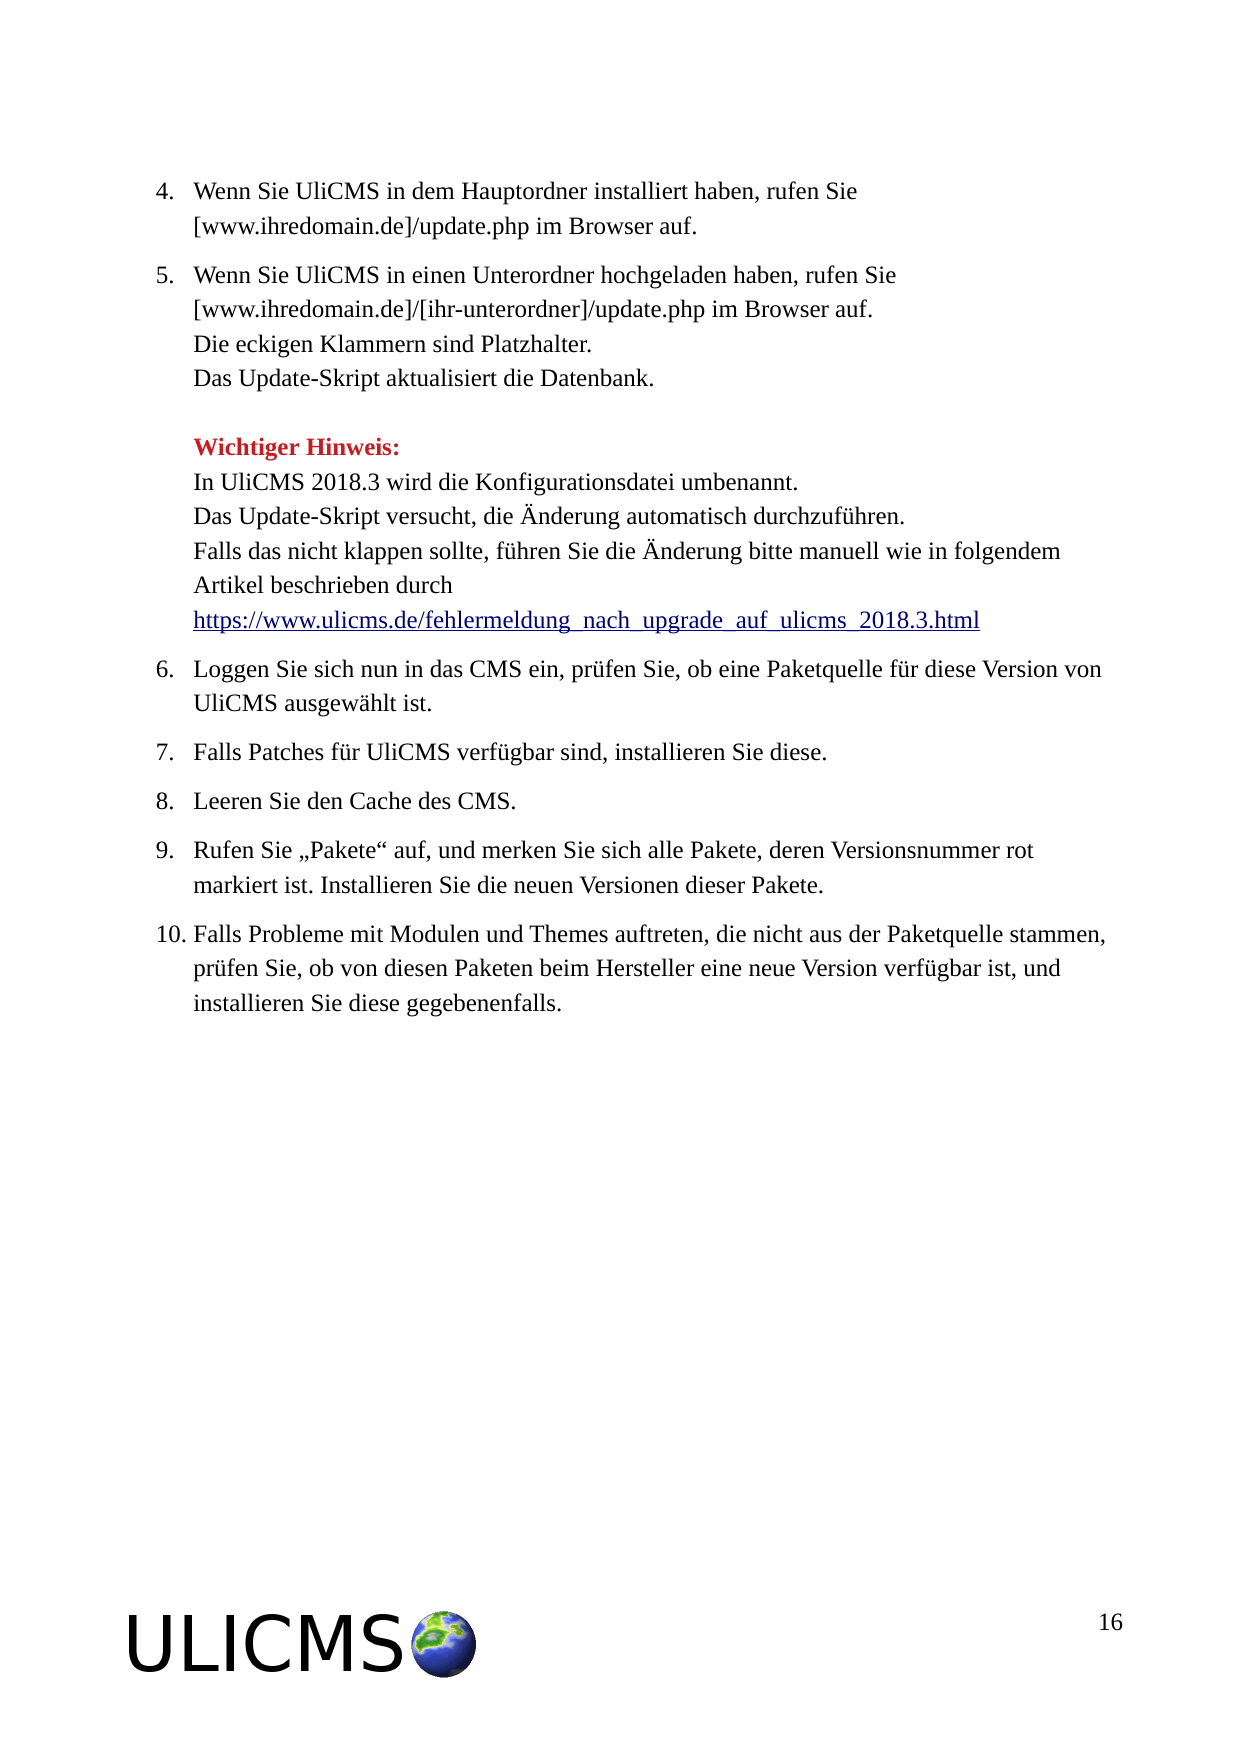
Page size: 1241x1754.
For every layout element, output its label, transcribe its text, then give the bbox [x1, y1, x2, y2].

list Loggen Sie sich nun in das CMS ein, prüfen Sie, ob eine Paketquelle für diese Version von UliCMS ausgewählt ist. [156, 654, 1123, 717]
list Falls Probleme mit Modulen und Themes auftreten, die nicht aus der Paketquelle stammen, prüfen Sie, ob von diesen Paketen beim Hersteller eine neue Version verfügbar ist, und installieren Sie diese gegebenenfalls. [156, 919, 1123, 1017]
list Wenn Sie UliCMS in dem Hauptordner installiert haben, rufen Sie [www.ihredomain.de]/update.php im Browser auf. [156, 176, 1123, 239]
list Leeren Sie den Cache des CMS. [156, 786, 1123, 815]
list Falls Patches für UliCMS verfügbar sind, installieren Sie diese. [156, 737, 1123, 766]
list Rufen Sie „Pakete“ auf, und merken Sie sich alle Pakete, deren Versionsnummer rot markiert ist. Installieren Sie die neuen Versionen dieser Pakete. [156, 835, 1123, 899]
list Wenn Sie UliCMS in einen Unterordner hochgeladen haben, rufen Sie [www.ihredomain.de]/[ihr-unterordner]/update.php im Browser auf. Die eckigen Klammern sind Platzhalter. Das Update-Skript aktualisiert die Datenbank. Wichtiger Hinweis: In UliCMS 2018.3 wird die Konfigurationsdatei umbenannt. Das Update-Skript versucht, die Änderung automatisch durchzuführen. Falls das nicht klappen sollte, führen Sie die Änderung bitte manuell wie in folgendem Artikel beschrieben durch https://www.ulicms.de/fehlermeldung_nach_upgrade_auf_ulicms_2018.3.html [156, 260, 1123, 633]
picture [118, 1607, 479, 1681]
